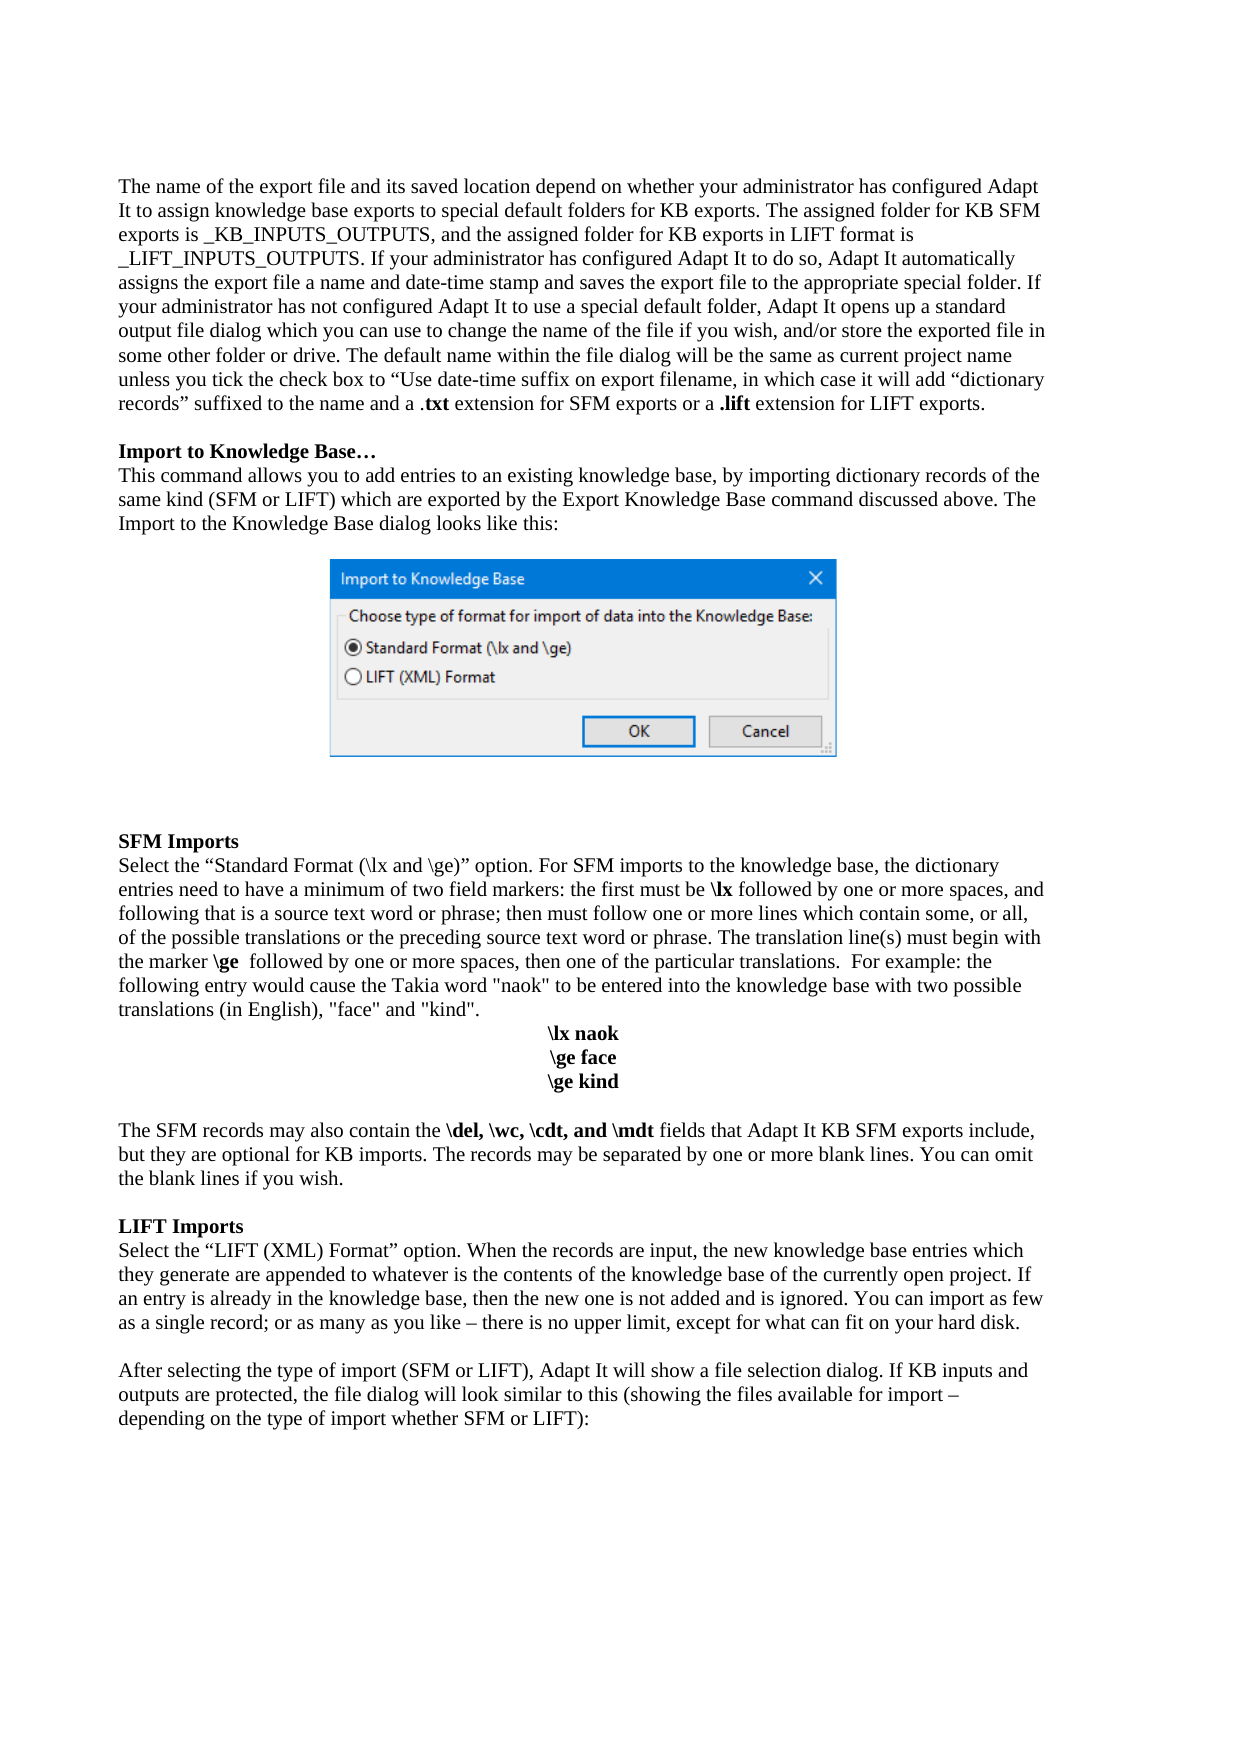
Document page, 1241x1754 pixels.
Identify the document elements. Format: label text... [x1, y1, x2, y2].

picture [329, 559, 837, 757]
text The name of the export file and its saved location depend on whether your administrator has configured Adapt It to assign knowledge base exports to special default folders for KB exports. The assigned folder for KB SFM exports is _KB_INPUTS_OUTPUTS, and the assigned folder for KB exports in LIFT format is _LIFT_INPUTS_OUTPUTS. If your administrator has configured Adapt It to do so, Adapt It automatically assigns the export file a name and date-time stamp and saves the export file to the appropriate special folder. If your administrator has not configured Adapt It to use a special default folder, Adapt It opens up a standard output file dialog which you can use to change the name of the file if you wish, and/or store the exported file in some other folder or drive. The default name within the file dialog will be the same as current project name unless you tick the check box to “Use date-time suffix on export filename, in which case it will add “dictionary records” suffixed to the name and a .txt extension for SFM exports or a .lift extension for LIFT exports. [118, 174, 1048, 415]
text SFM Imports [118, 829, 1048, 853]
text \ge kind [118, 1069, 1048, 1093]
text After selecting the type of import (SFM or LIFT), Adapt It will show a file selection dialog. If KB inputs and outputs are protected, the file dialog will look similar to this (showing the files available for import – depending on the type of import whether SFM or LIFT): [118, 1358, 1048, 1430]
text \ge face [118, 1045, 1048, 1069]
text Select the “LIFT (XML) Format” option. When the records are input, the new knowledge base entries which they generate are appended to whatever is the contents of the knowledge base of the currently open project. If an entry is already in the knowledge base, then the new one is not added and is ignored. You can import as few as a single record; or as many as you like – there is no upper limit, except for what can fit on your hard disk. [118, 1238, 1048, 1334]
text Select the “Standard Format (\lx and \ge)” option. For SFM imports to the knowledge base, the dictionary entries need to have a minimum of two field markers: the first must be \lx followed by one or more spaces, and following that is a source text word or phrase; then must follow one or more lines which contain some, or all, of the possible translations or the preceding source text word or phrase. The translation line(s) must begin with the marker \ge followed by one or more spaces, then one of the particular translations. For example: the following entry would cause the Takia word "naok" to be entered into the knowledge base with two possible translations (in English), "face" and "kind". [118, 853, 1048, 1021]
text \lx naok [118, 1021, 1048, 1045]
text Import to Knowledge Base… [118, 439, 1048, 463]
text The SFM records may also contain the \del, \wc, \cdt, and \mdt fields that Adapt It KB SFM exports include, but they are optional for KB imports. The records may be separated by one or more blank lines. You can omit the blank lines if you wish. [118, 1117, 1048, 1190]
text This command allows you to add entries to an existing knowledge base, by importing dictionary records of the same kind (SFM or LIFT) which are exported by the Export Knowledge Base command discussed above. The Import to the Knowledge Base dialog looks like this: [118, 463, 1048, 535]
text LIFT Imports [118, 1214, 1048, 1238]
